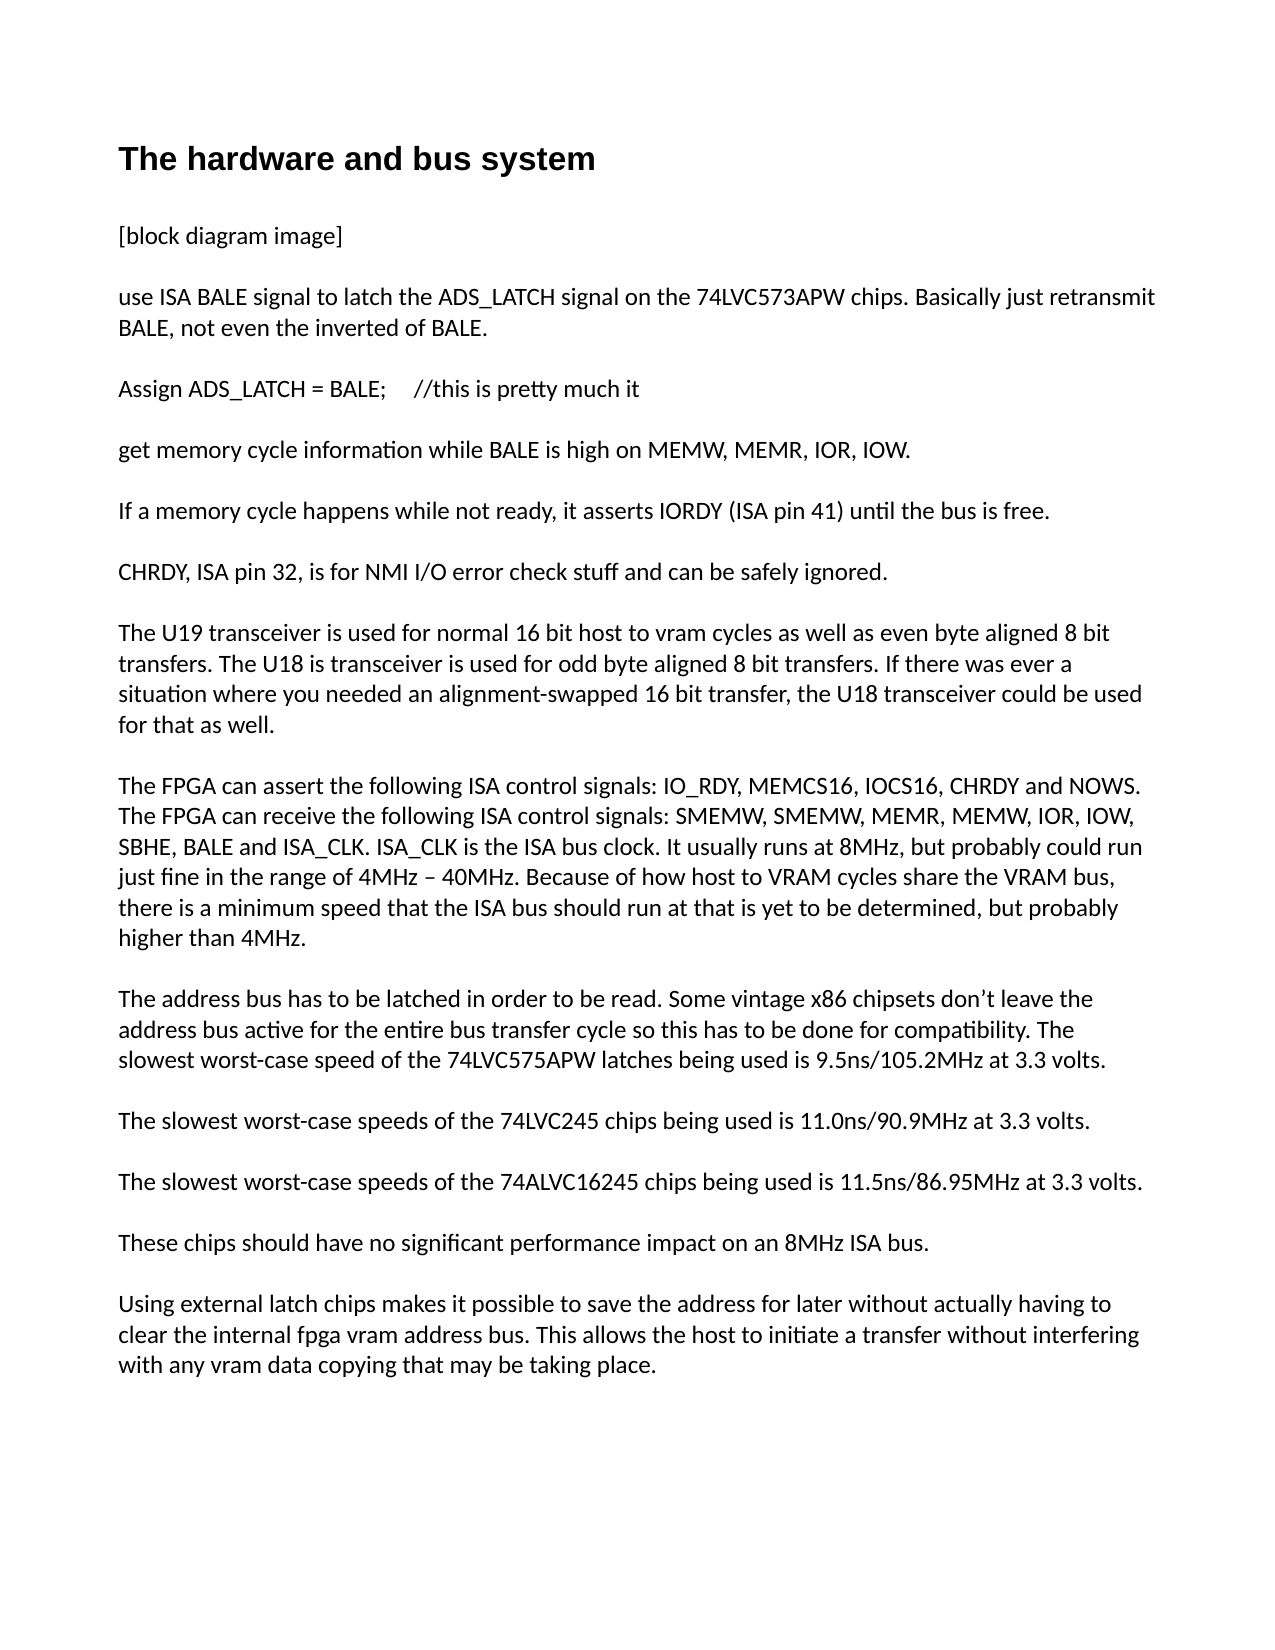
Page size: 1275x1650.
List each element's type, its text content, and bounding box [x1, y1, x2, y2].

text The address bus has to be latched in order to be read. Some vintage x86 chipsets don’t leave the address bus active for the entire bus transfer cycle so this has to be done for compatibility. The slowest worst-case speed of the 74LVC575APW latches being used is 9.5ns/105.2MHz at 3.3 volts. [118, 983, 1157, 1075]
text These chips should have no significant performance impact on an 8MHz ISA bus. [118, 1228, 1157, 1258]
text get memory cycle information while BALE is high on MEMW, MEMR, IOR, IOW. [118, 434, 1157, 464]
subtitle The hardware and bus system [118, 139, 1157, 177]
text If a memory cycle happens while not ready, it asserts IORDY (ISA pin 41) until the bus is free. [118, 495, 1157, 526]
text Assign ADS_LATCH = BALE; //this is pretty much it [118, 373, 1157, 403]
text The FPGA can assert the following ISA control signals: IO_RDY, MEMCS16, IOCS16, CHRDY and NOWS. [118, 770, 1157, 800]
text The FPGA can receive the following ISA control signals: SMEMW, SMEMW, MEMR, MEMW, IOR, IOW, SBHE, BALE and ISA_CLK. ISA_CLK is the ISA bus clock. It usually runs at 8MHz, but probably could run just fine in the range of 4MHz – 40MHz. Because of how host to VRAM cycles share the VRAM bus, there is a minimum speed that the ISA bus should run at that is yet to be determined, but probably higher than 4MHz. [118, 800, 1157, 953]
text The U19 transceiver is used for normal 16 bit host to vram cycles as well as even byte aligned 8 bit transfers. The U18 is transceiver is used for odd byte aligned 8 bit transfers. If there was ever a situation where you needed an alignment-swapped 16 bit transfer, the U18 transceiver could be used for that as well. [118, 617, 1157, 739]
text The slowest worst-case speeds of the 74LVC245 chips being used is 11.0ns/90.9MHz at 3.3 volts. [118, 1106, 1157, 1136]
text CHRDY, ISA pin 32, is for NMI I/O error check stuff and can be safely ignored. [118, 556, 1157, 587]
text [block diagram image] [118, 220, 1157, 251]
text use ISA BALE signal to latch the ADS_LATCH signal on the 74LVC573APW chips. Basically just retransmit BALE, not even the inverted of BALE. [118, 281, 1157, 342]
text The slowest worst-case speeds of the 74ALVC16245 chips being used is 11.5ns/86.95MHz at 3.3 volts. [118, 1167, 1157, 1197]
text Using external latch chips makes it possible to save the address for later without actually having to clear the internal fpga vram address bus. This allows the host to initiate a transfer without interfering with any vram data copying that may be taking place. [118, 1289, 1157, 1380]
